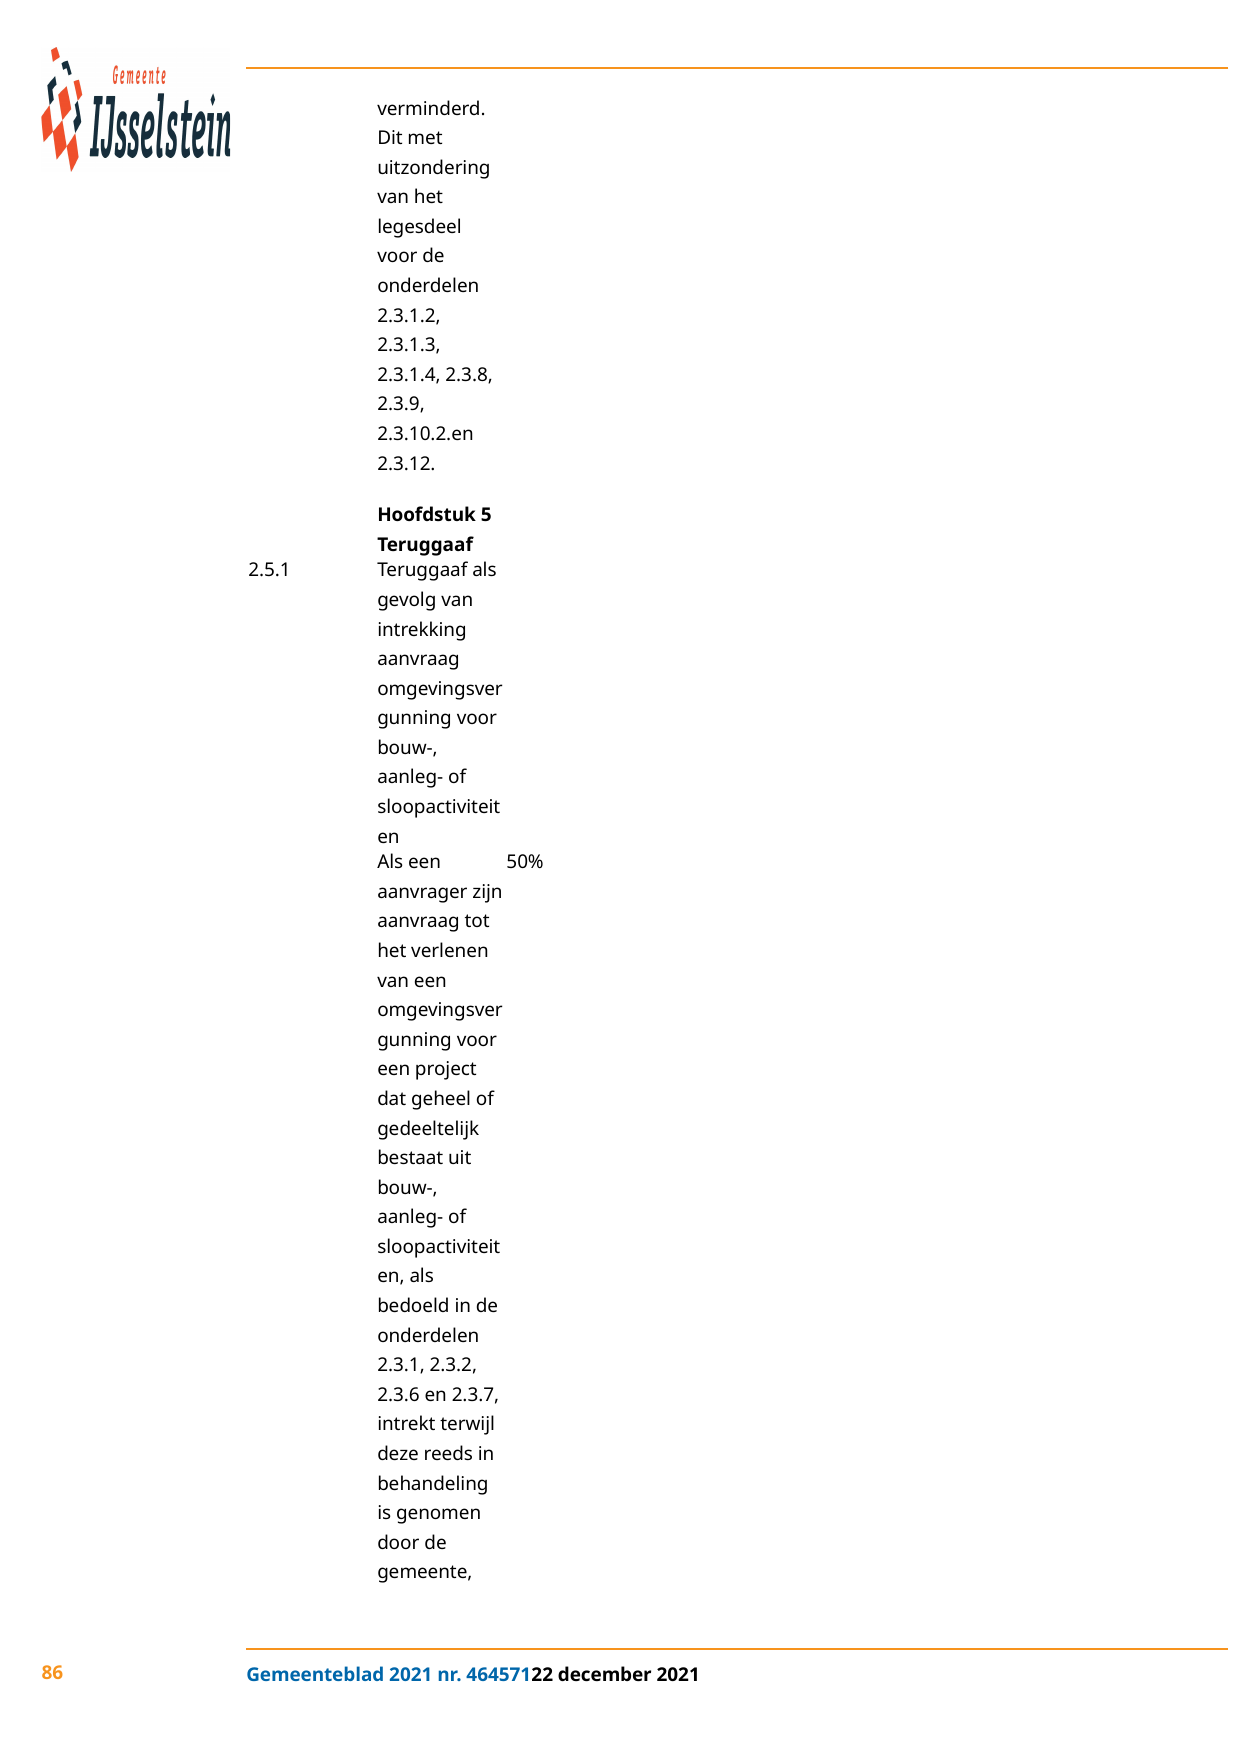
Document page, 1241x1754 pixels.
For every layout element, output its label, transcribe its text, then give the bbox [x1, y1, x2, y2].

table_cell [506, 501, 635, 557]
table_cell 2.5.1 [248, 557, 377, 848]
table_cell [377, 476, 506, 501]
table_cell [506, 557, 635, 848]
table_cell [248, 476, 377, 501]
table_cell [248, 95, 377, 476]
table_cell [248, 501, 377, 557]
picture [41, 47, 231, 172]
table_cell 50% [506, 849, 635, 1584]
table_cell verminderd. Dit met uitzondering van het legesdeel voor de onderdelen 2.3.1.2, 2.3.1.3, 2.3.1.4, 2.3.8, 2.3.9, 2.3.10.2.en 2.3.12. [377, 95, 506, 476]
table_cell Als een aanvrager zijn aanvraag tot het verlenen van een omgevingsvergunning voor een project dat geheel of gedeeltelijk bestaat uit bouw-, aanleg- of sloopactiviteiten, als bedoeld in de onderdelen 2.3.1, 2.3.2, 2.3.6 en 2.3.7, intrekt terwijl deze reeds in behandeling is genomen door de gemeente, [377, 849, 506, 1584]
table_cell Teruggaaf als gevolg van intrekking aanvraag omgevingsvergunning voor bouw-, aanleg- of sloopactiviteiten [377, 557, 506, 848]
table_cell Hoofdstuk 5 Teruggaaf [377, 501, 506, 557]
table_cell [506, 476, 635, 501]
table_cell [506, 95, 635, 476]
table_cell [248, 849, 377, 1584]
